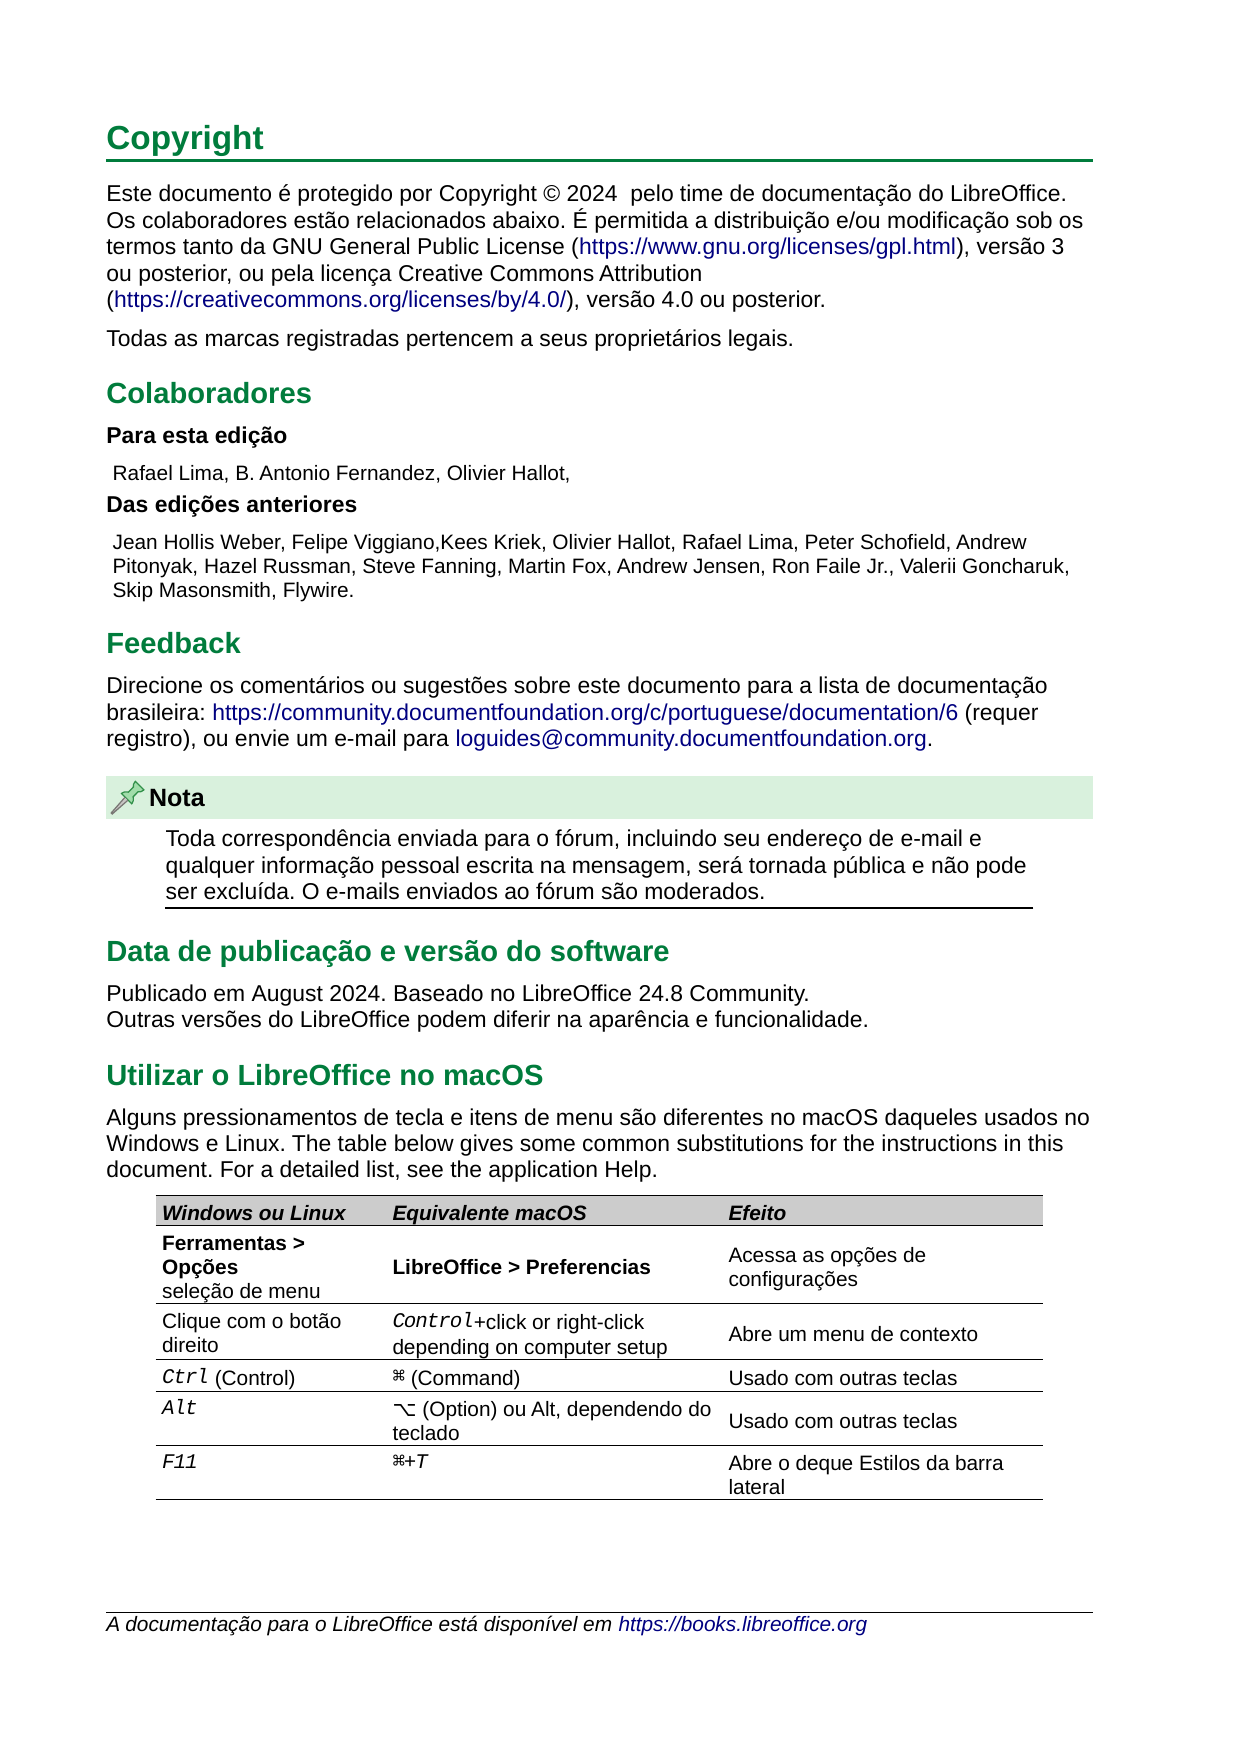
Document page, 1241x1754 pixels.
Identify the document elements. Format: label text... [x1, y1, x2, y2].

table_cell LibreOffice > Preferencias [386, 1226, 722, 1303]
table_cell ⌘ (Command) [386, 1360, 722, 1391]
text Este documento é protegido por Copyright © 2024 pelo time de documentação do LibreOffice. Os colaboradores estão relacionados abaixo. É permitida a distribuição e/ou modificação sob os termos tanto da GNU General Public License (https://www.gnu.org/licenses/gpl.html), versão 3 ou posterior, ou pela licença Creative Commons Attribution (https://creativecommons.org/licenses/by/4.0/), versão 4.0 ou posterior. [106, 180, 1093, 312]
subtitle Data de publicação e versão do software [106, 934, 1093, 968]
table_cell ⌘+T [386, 1446, 722, 1499]
table_cell Alt [156, 1392, 386, 1445]
text Todas as marcas registradas pertencem a seus proprietários legais. [106, 325, 1093, 351]
text Rafael Lima, B. Antonio Fernandez, Olivier Hallot, [112, 461, 1086, 484]
table_cell Ctrl (Control) [156, 1360, 386, 1391]
subtitle Copyright [106, 118, 1093, 159]
text Direcione os comentários ou sugestões sobre este documento para a lista de documentação brasileira: https://community.documentfoundation.org/c/portuguese/documentation/6 (requer registro), ou envie um e-mail para loguides@community.documentfoundation.org. [106, 672, 1093, 751]
table_header Windows ou Linux [156, 1196, 386, 1225]
text Para esta edição [106, 422, 1093, 448]
table_cell F11 [156, 1446, 386, 1499]
subtitle Feedback [106, 626, 1093, 660]
table_cell Clique com o botão direito [156, 1304, 386, 1359]
text Jean Hollis Weber, Felipe Viggiano,Kees Kriek, Olivier Hallot, Rafael Lima, Peter Schofield, Andrew Pitonyak, Hazel Russman, Steve Fanning, Martin Fox, Andrew Jensen, Ron Faile Jr., Valerii Goncharuk, Skip Masonsmith, Flywire. [112, 530, 1086, 602]
table_cell Usado com outras teclas [722, 1360, 1043, 1391]
text Publicado em Agosto de 2024. Baseado no LibreOffice 24.8 Community. Outras versões do LibreOffice podem diferir na aparência e funcionalidade. [106, 980, 1093, 1033]
text Alguns pressionamentos de tecla e itens de menu são diferentes no macOS daqueles usados no Windows e Linux. The table below gives some common substitutions for the instructions in this document. For a detailed list, see the application Help. [106, 1103, 1093, 1183]
subtitle Nota [106, 776, 1093, 819]
subtitle Colaboradores [106, 376, 1093, 409]
subtitle Utilizar o LibreOffice no macOS [106, 1058, 1093, 1091]
text Toda correspondência enviada para o fórum, incluindo seu endereço de e-mail e qualquer informação pessoal escrita na mensagem, será tornada pública e não pode ser excluída. O e-mails enviados ao fórum são moderados. [165, 825, 1033, 907]
table_cell Control+click or right-click depending on computer setup [386, 1304, 722, 1359]
text Das edições anteriores [106, 491, 1093, 517]
table_cell Abre o deque Estilos da barra lateral [722, 1446, 1043, 1499]
table_cell Usado com outras teclas [722, 1392, 1043, 1445]
table_cell Acessa as opções de configurações [722, 1226, 1043, 1303]
table_cell Abre um menu de contexto [722, 1304, 1043, 1359]
table_cell Ferramentas > Opções seleção de menu [156, 1226, 386, 1303]
table_header Equivalente macOS [386, 1196, 722, 1225]
table_header Efeito [722, 1196, 1043, 1225]
table_cell ⌥ (Option) ou Alt, dependendo do teclado [386, 1392, 722, 1445]
